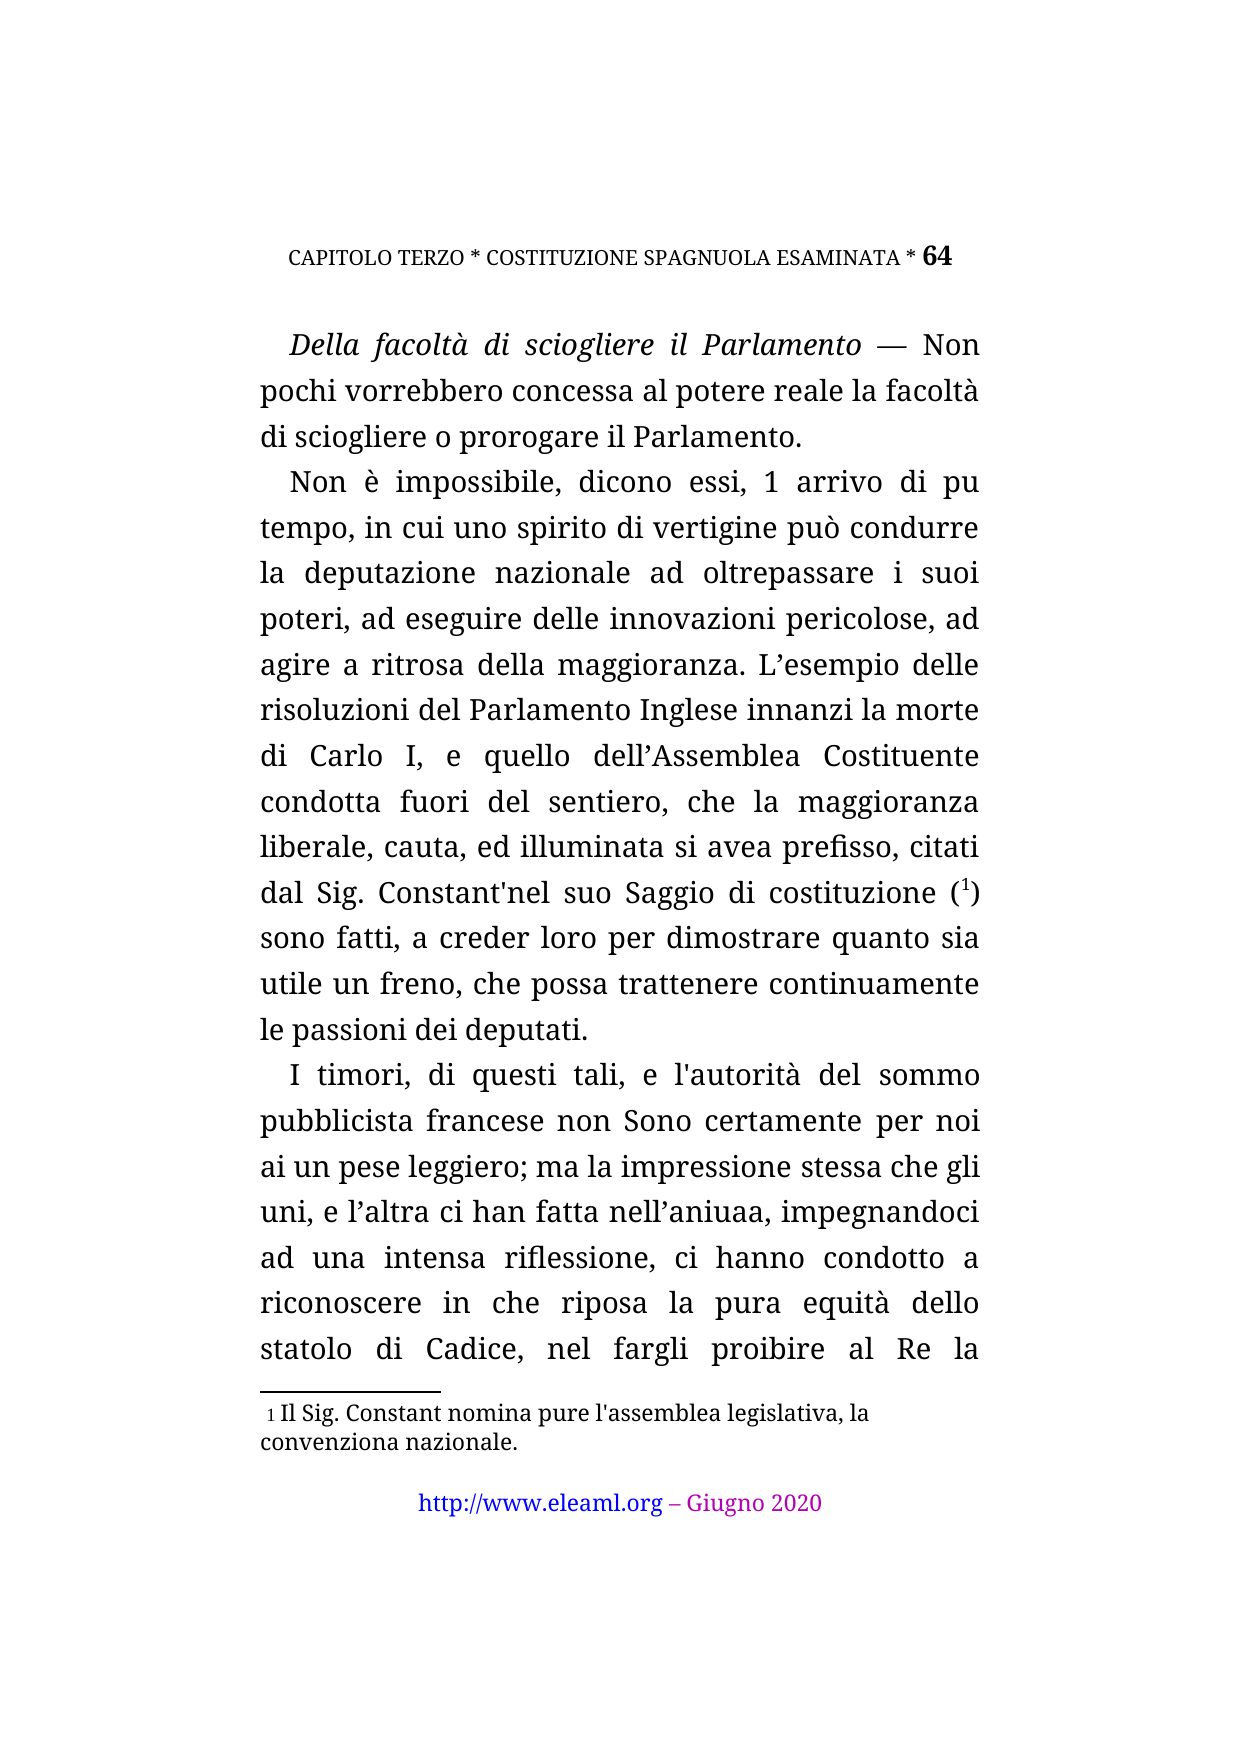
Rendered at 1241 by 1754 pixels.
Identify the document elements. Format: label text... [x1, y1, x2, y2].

text Della facoltà di sciogliere il Parlamento — Non pochi vorrebbero concessa al potere reale la facoltà di sciogliere o prorogare il Parlamento. [260, 324, 980, 456]
text I timori, di questi tali, e l'autorità del sommo pubblicista francese non Sono certamente per noi ai un pese leggiero; ma la impressione stessa che gli uni, e l’altra ci han fatta nell’aniuaa, impegnandoci ad una intensa riflessione, ci hanno condotto a riconoscere in che riposa la pura equità dello statolo di Cadice, nel fargli proibire al Re la [260, 1054, 980, 1368]
text Il Sig. Constant nomina pure l'assemblea legislativa, la convenziona nazionale. [260, 1398, 980, 1457]
text Non è impossibile, dicono essi, 1 arrivo di pu tempo, in cui uno spirito di vertigine può condurre la deputazione nazionale ad oltrepassare i suoi poteri, ad eseguire delle innovazioni pericolose, ad agire a ritrosa della maggioranza. L’esempio delle risoluzioni del Parlamento Inglese innanzi la morte di Carlo I, e quello dell’Assemblea Costituente condotta fuori del sentiero, che la maggioranza liberale, cauta, ed illuminata si avea prefisso, citati dal Sig. Constant'nel suo Saggio di costituzione () sono fatti, a creder loro per dimostrare quanto sia utile un freno, che possa trattenere continuamente le passioni dei deputati. [260, 461, 980, 1049]
